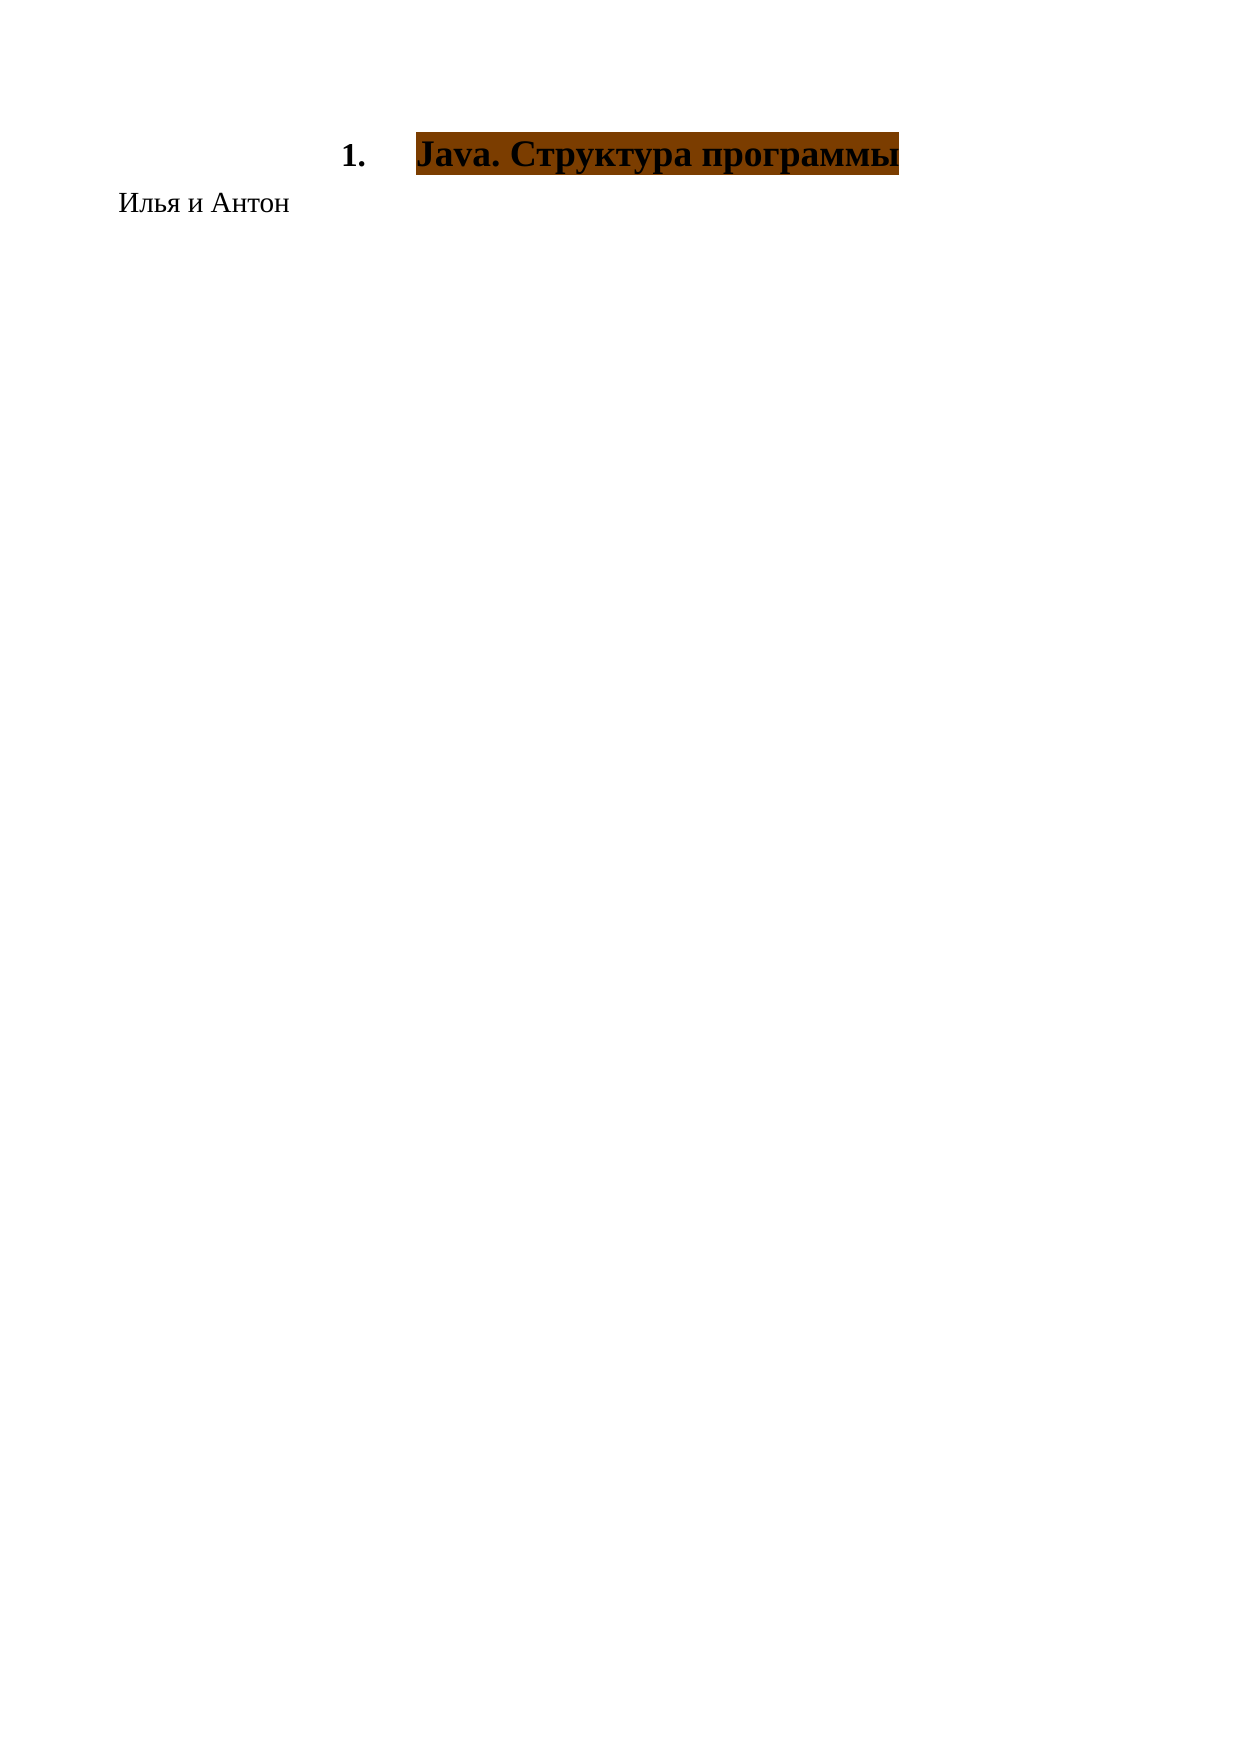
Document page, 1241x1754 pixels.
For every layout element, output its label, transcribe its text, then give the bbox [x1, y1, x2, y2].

text Илья и Антон [118, 185, 1122, 219]
subtitle Java. Структура программы [118, 143, 1122, 173]
